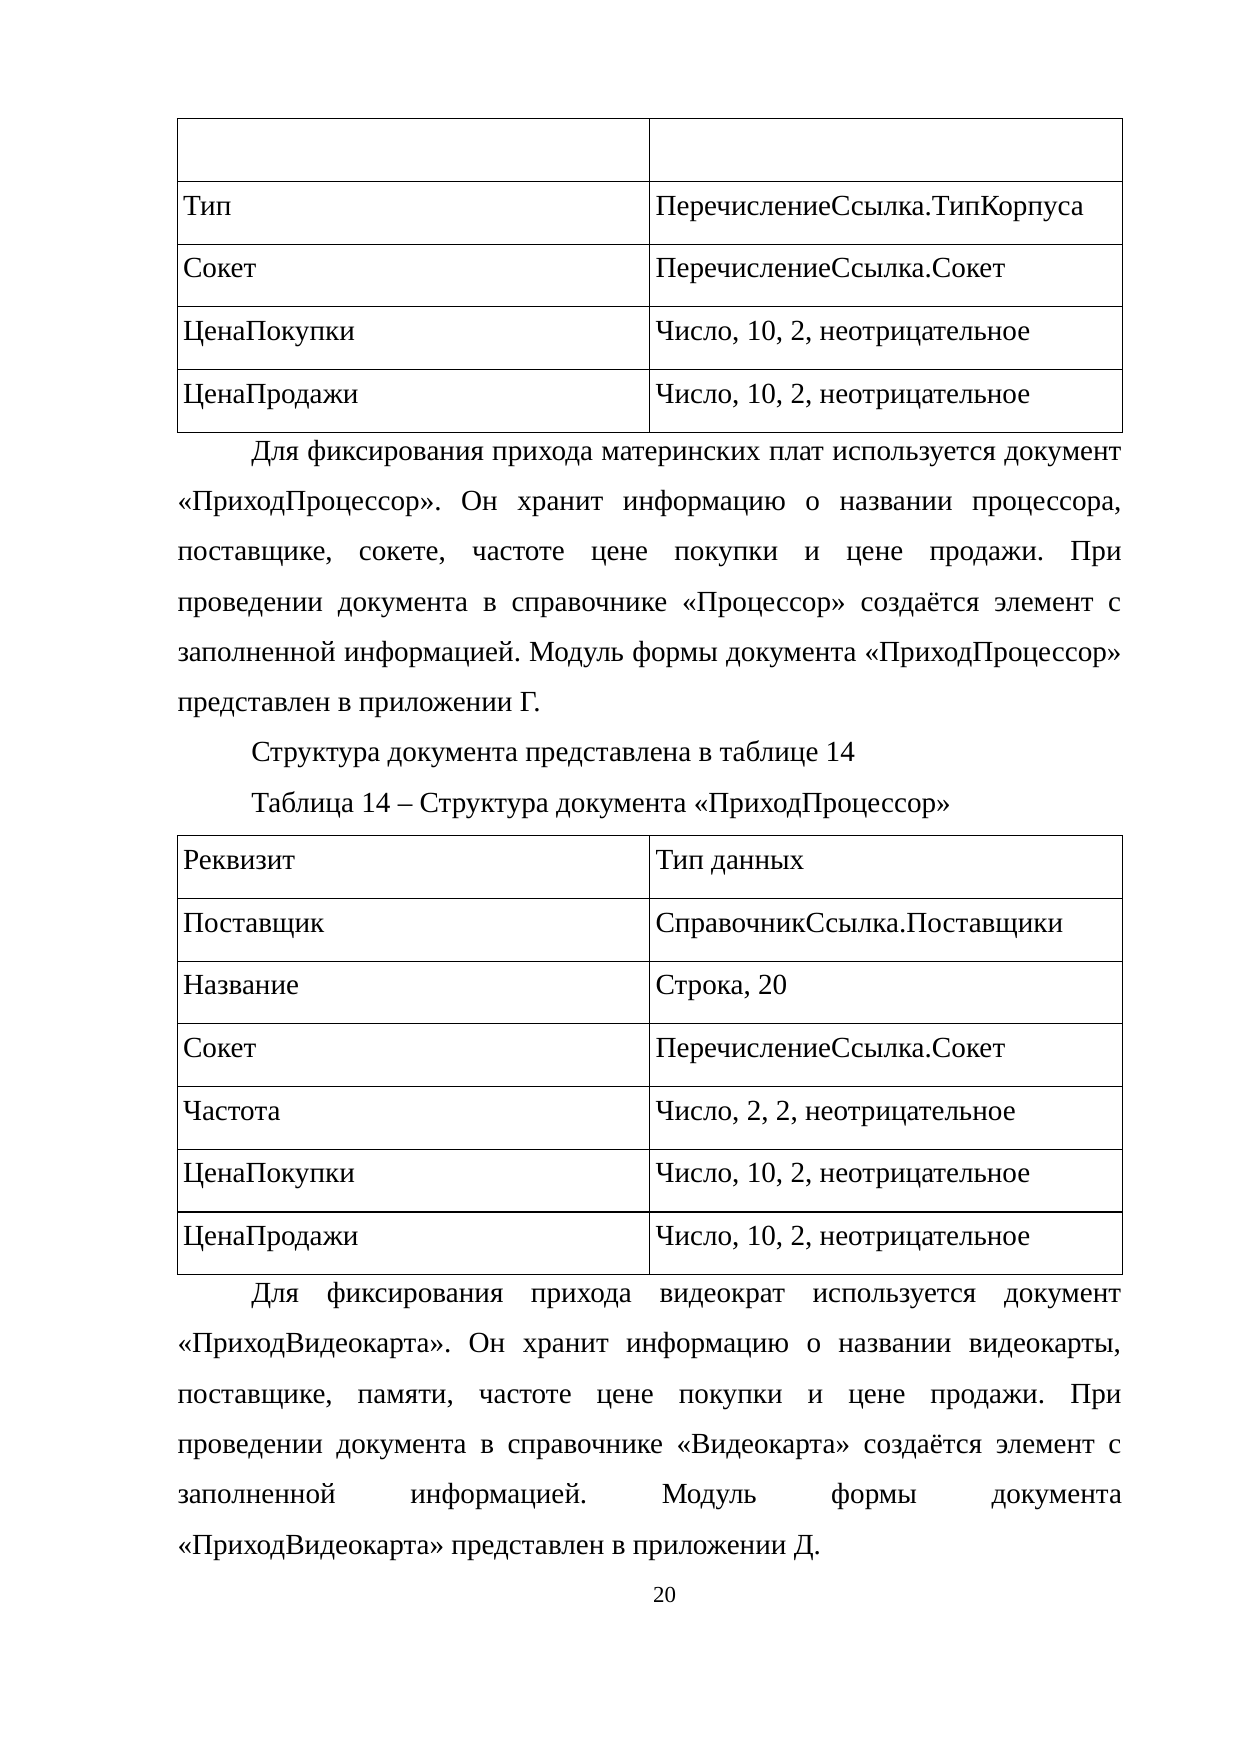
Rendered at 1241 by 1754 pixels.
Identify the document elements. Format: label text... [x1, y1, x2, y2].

table_cell ПеречислениеСсылка.ТипКорпуса [650, 182, 1122, 243]
table_cell Сокет [178, 245, 649, 306]
table_cell Число, 10, 2, неотрицательное [650, 1213, 1122, 1274]
table_cell Название [178, 962, 649, 1023]
text Структура документа представлена в таблице 14 [177, 734, 1122, 768]
text Для фиксирования прихода материнских плат используется документ «ПриходПроцессор». Он хранит информацию о названии процессора, поставщике, сокете, частоте цене покупки и цене продажи. При проведении документа в справочнике «Процессор» создаётся элемент с заполненной информацией. Модуль формы документа «ПриходПроцессор» представлен в приложении Г. [177, 433, 1122, 718]
table_cell Сокет [178, 1024, 649, 1086]
table_cell СправочникСсылка.Поставщики [650, 899, 1122, 961]
table_cell ЦенаПокупки [178, 307, 649, 369]
table_cell Число, 10, 2, неотрицательное [650, 1150, 1122, 1211]
table_cell ПеречислениеСсылка.Сокет [650, 1024, 1122, 1086]
table_header Реквизит [178, 836, 649, 898]
table_cell ЦенаПродажи [178, 1213, 649, 1274]
table_cell ПеречислениеСсылка.Сокет [650, 245, 1122, 306]
table_cell Строка, 20 [650, 962, 1122, 1023]
text Для фиксирования прихода видеократ используется документ «ПриходВидеокарта». Он хранит информацию о названии видеокарты, поставщике, памяти, частоте цене покупки и цене продажи. При проведении документа в справочнике «Видеокарта» создаётся элемент с заполненной информацией. Модуль формы документа «ПриходВидеокарта» представлен в приложении Д. [177, 1275, 1122, 1560]
table_cell Тип [178, 182, 649, 243]
table_cell Число, 2, 2, неотрицательное [650, 1087, 1122, 1149]
table_cell [650, 119, 1122, 181]
text Таблица 14 – Структура документа «ПриходПроцессор» [177, 785, 1122, 818]
table_cell ЦенаПродажи [178, 370, 649, 432]
table_cell ЦенаПокупки [178, 1150, 649, 1211]
table_header Тип данных [650, 836, 1122, 898]
table_cell Частота [178, 1087, 649, 1149]
table_cell Поставщик [178, 899, 649, 961]
table_cell Число, 10, 2, неотрицательное [650, 307, 1122, 369]
table_cell [178, 119, 649, 181]
table_cell Число, 10, 2, неотрицательное [650, 370, 1122, 432]
